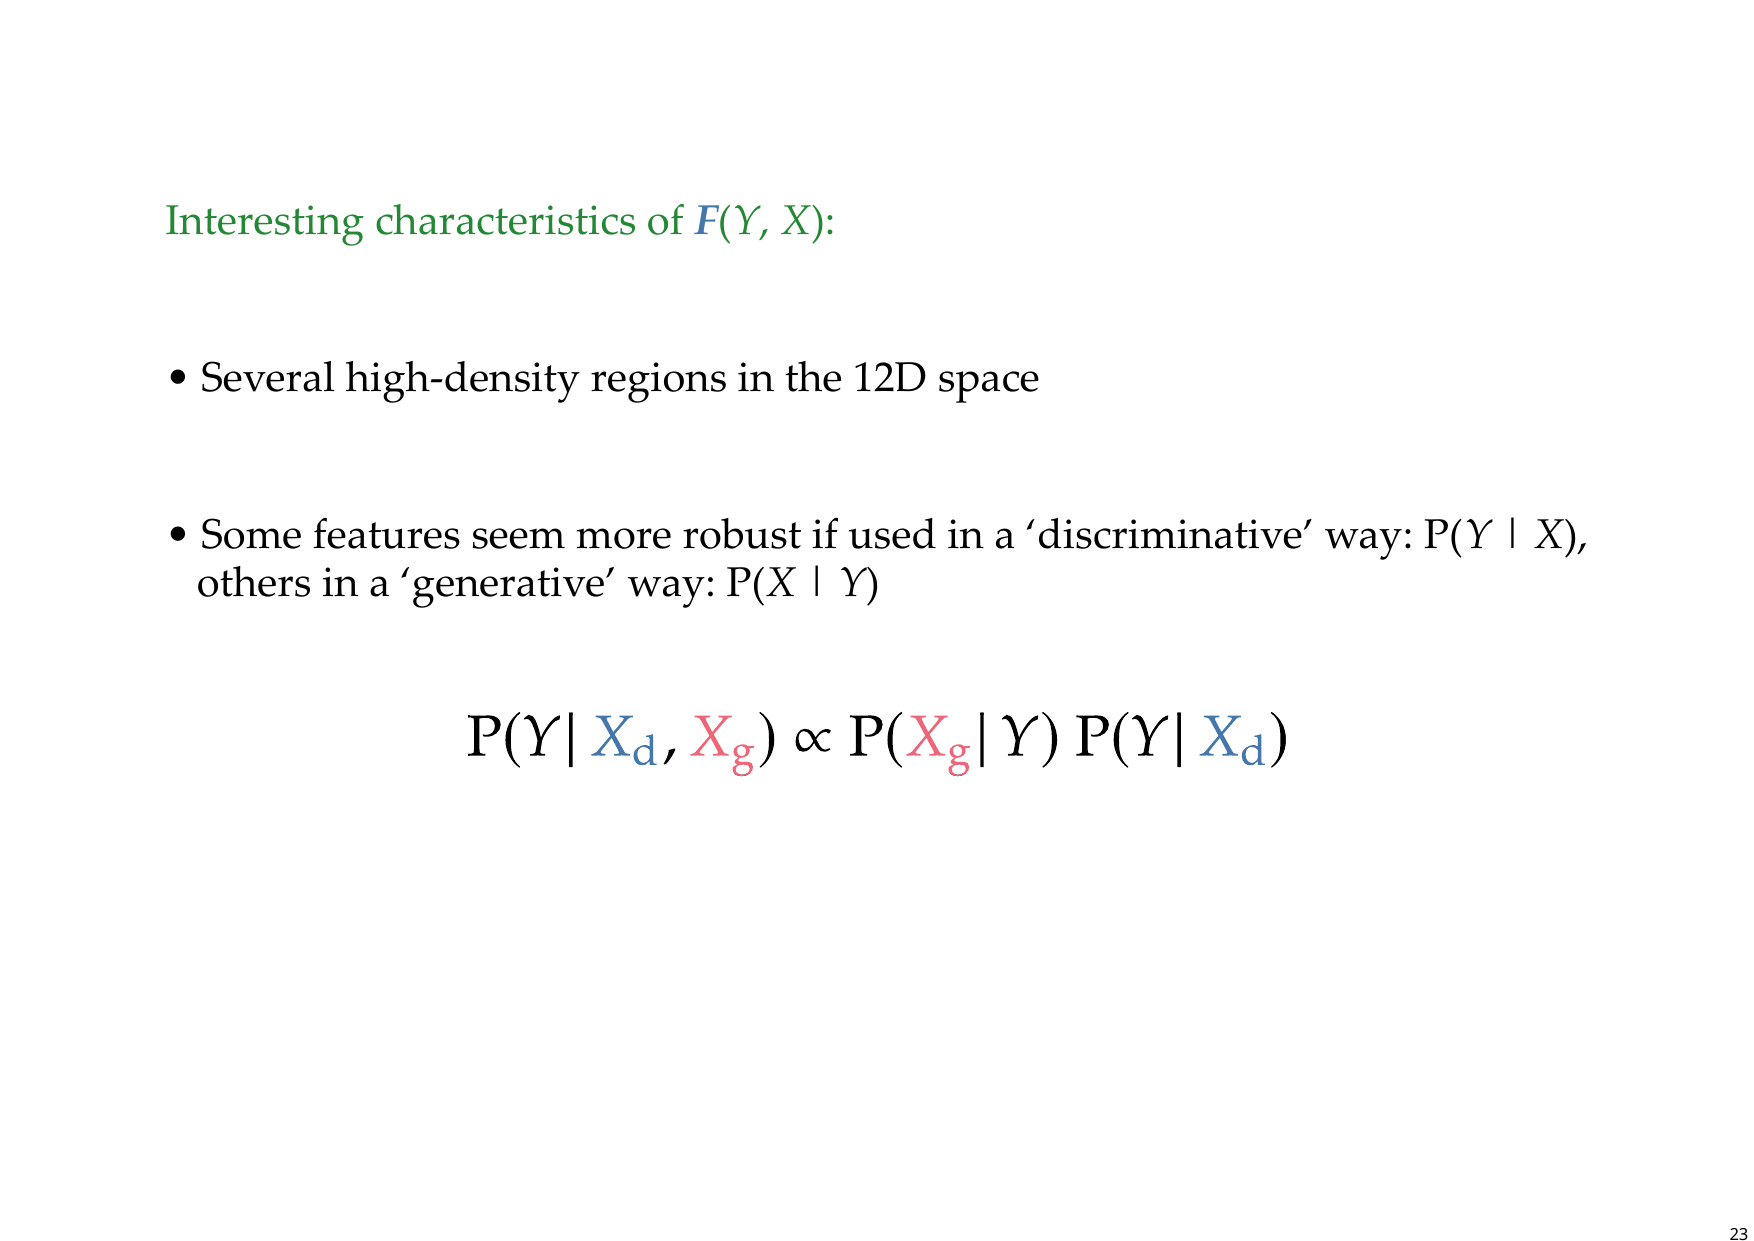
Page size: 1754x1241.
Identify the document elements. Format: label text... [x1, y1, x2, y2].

text_box [468, 711, 1286, 777]
text_box Interesting characteristics of F(Y, X): • Several high-density regions in the 12D space • Some features seem more robust if used in a ‘discriminative’ way: P(Y | X), others in a ‘generative’ way: P(X | Y) [150, 196, 1604, 693]
